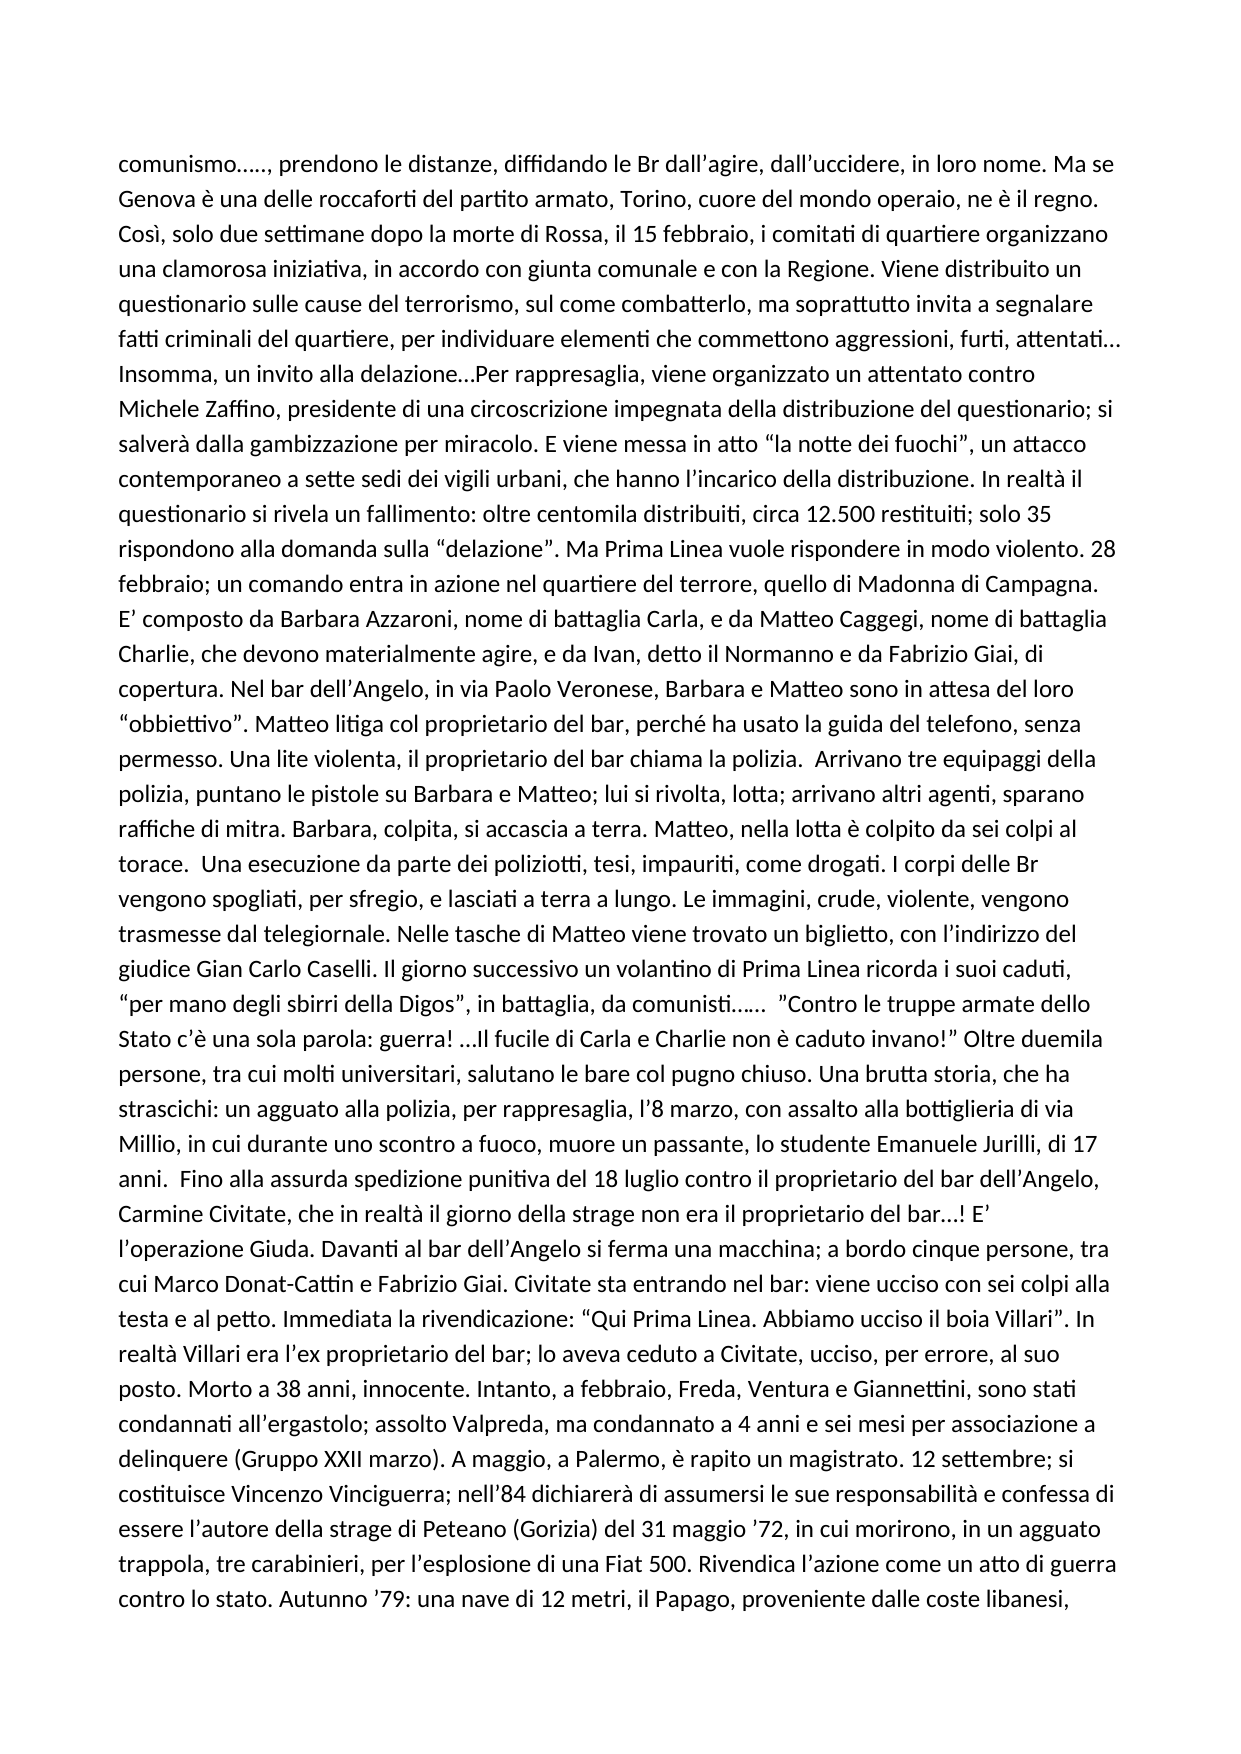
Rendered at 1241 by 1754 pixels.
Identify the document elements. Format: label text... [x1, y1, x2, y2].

text comunismo….., prendono le distanze, diffidando le Br dall’agire, dall’uccidere, in loro nome. Ma se Genova è una delle roccaforti del partito armato, Torino, cuore del mondo operaio, ne è il regno. Così, solo due settimane dopo la morte di Rossa, il 15 febbraio, i comitati di quartiere organizzano una clamorosa iniziativa, in accordo con giunta comunale e con la Regione. Viene distribuito un questionario sulle cause del terrorismo, sul come combatterlo, ma soprattutto invita a segnalare fatti criminali del quartiere, per individuare elementi che commettono aggressioni, furti, attentati… Insomma, un invito alla delazione…Per rappresaglia, viene organizzato un attentato contro Michele Zaffino, presidente di una circoscrizione impegnata della distribuzione del questionario; si salverà dalla gambizzazione per miracolo. E viene messa in atto “la notte dei fuochi”, un attacco contemporaneo a sette sedi dei vigili urbani, che hanno l’incarico della distribuzione. In realtà il questionario si rivela un fallimento: oltre centomila distribuiti, circa 12.500 restituiti; solo 35 rispondono alla domanda sulla “delazione”. Ma Prima Linea vuole rispondere in modo violento. 28 febbraio; un comando entra in azione nel quartiere del terrore, quello di Madonna di Campagna. E’ composto da Barbara Azzaroni, nome di battaglia Carla, e da Matteo Caggegi, nome di battaglia Charlie, che devono materialmente agire, e da Ivan, detto il Normanno e da Fabrizio Giai, di copertura. Nel bar dell’Angelo, in via Paolo Veronese, Barbara e Matteo sono in attesa del loro “obbiettivo”. Matteo litiga col proprietario del bar, perché ha usato la guida del telefono, senza permesso. Una lite violenta, il proprietario del bar chiama la polizia. Arrivano tre equipaggi della polizia, puntano le pistole su Barbara e Matteo; lui si rivolta, lotta; arrivano altri agenti, sparano raffiche di mitra. Barbara, colpita, si accascia a terra. Matteo, nella lotta è colpito da sei colpi al torace. Una esecuzione da parte dei poliziotti, tesi, impauriti, come drogati. I corpi delle Br vengono spogliati, per sfregio, e lasciati a terra a lungo. Le immagini, crude, violente, vengono trasmesse dal telegiornale. Nelle tasche di Matteo viene trovato un biglietto, con l’indirizzo del giudice Gian Carlo Caselli. Il giorno successivo un volantino di Prima Linea ricorda i suoi caduti, “per mano degli sbirri della Digos”, in battaglia, da comunisti…… ”Contro le truppe armate dello Stato c’è una sola parola: guerra! …Il fucile di Carla e Charlie non è caduto invano!” Oltre duemila persone, tra cui molti universitari, salutano le bare col pugno chiuso. Una brutta storia, che ha strascichi: un agguato alla polizia, per rappresaglia, l’8 marzo, con assalto alla bottiglieria di via Millio, in cui durante uno scontro a fuoco, muore un passante, lo studente Emanuele Jurilli, di 17 anni. Fino alla assurda spedizione punitiva del 18 luglio contro il proprietario del bar dell’Angelo, Carmine Civitate, che in realtà il giorno della strage non era il proprietario del bar…! E’ l’operazione Giuda. Davanti al bar dell’Angelo si ferma una macchina; a bordo cinque persone, tra cui Marco Donat-Cattin e Fabrizio Giai. Civitate sta entrando nel bar: viene ucciso con sei colpi alla testa e al petto. Immediata la rivendicazione: “Qui Prima Linea. Abbiamo ucciso il boia Villari”. In realtà Villari era l’ex proprietario del bar; lo aveva ceduto a Civitate, ucciso, per errore, al suo posto. Morto a 38 anni, innocente. Intanto, a febbraio, Freda, Ventura e Giannettini, sono stati condannati all’ergastolo; assolto Valpreda, ma condannato a 4 anni e sei mesi per associazione a delinquere (Gruppo XXII marzo). A maggio, a Palermo, è rapito un magistrato. 12 settembre; si costituisce Vincenzo Vinciguerra; nell’84 dichiarerà di assumersi le sue responsabilità e confessa di essere l’autore della strage di Peteano (Gorizia) del 31 maggio ’72, in cui morirono, in un agguato trappola, tre carabinieri, per l’esplosione di una Fiat 500. Rivendica l’azione come un atto di guerra contro lo stato. Autunno ’79: una nave di 12 metri, il Papago, proveniente dalle coste libanesi, [118, 148, 1122, 1613]
